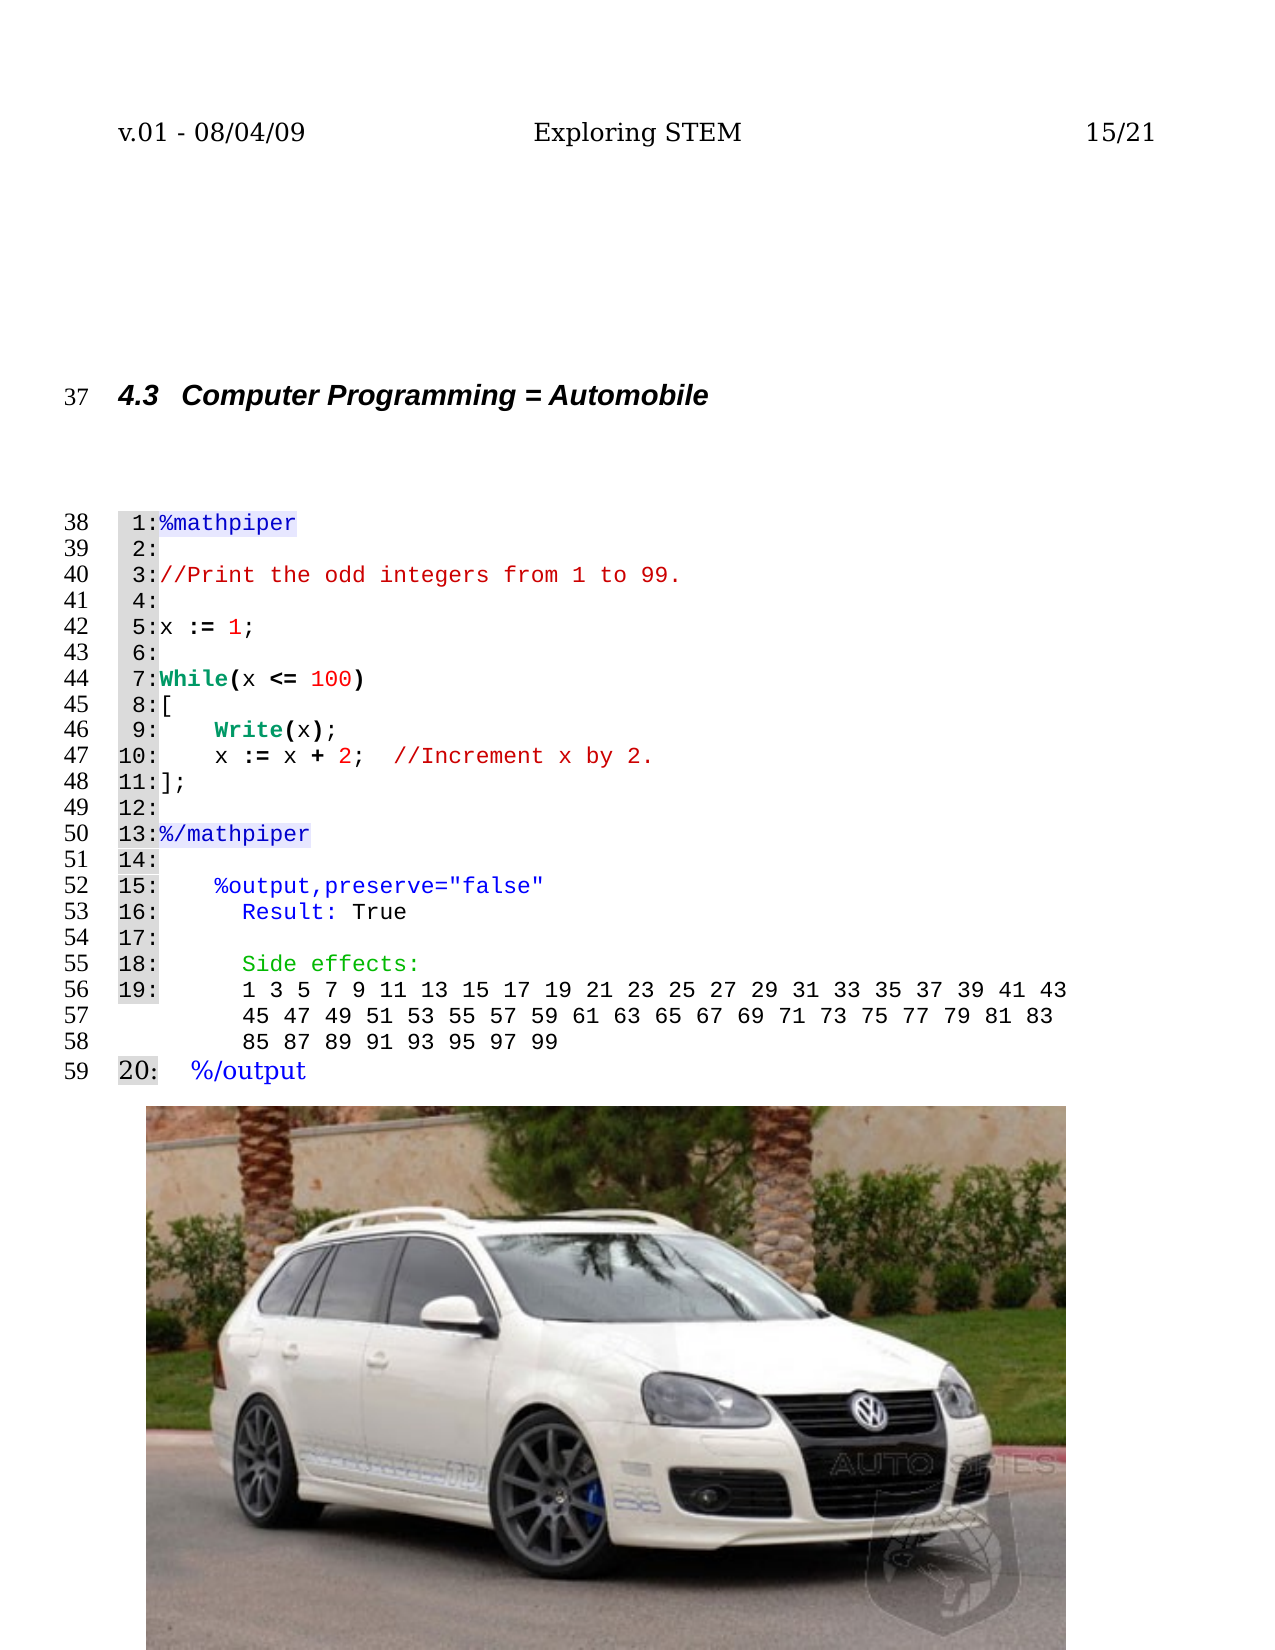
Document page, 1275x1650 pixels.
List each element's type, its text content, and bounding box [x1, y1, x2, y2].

text 6: [118, 641, 1157, 667]
text 12: [118, 797, 1157, 823]
text 9: Write(x); [118, 719, 1157, 745]
subtitle Computer Programming = Automobile [118, 377, 1157, 411]
text 18: Side effects: [118, 952, 1157, 978]
text 85 87 89 91 93 95 97 99 [118, 1030, 1157, 1056]
text 1:%mathpiper [118, 511, 1157, 537]
text 15: %output,preserve="false" [118, 874, 1157, 900]
text 45 47 49 51 53 55 57 59 61 63 65 67 69 71 73 75 77 79 81 83 [118, 1004, 1157, 1030]
text 4: [118, 589, 1157, 615]
text 16: Result: True [118, 900, 1157, 926]
text 17: [118, 926, 1157, 952]
text 7:While(x <= 100) [118, 667, 1157, 693]
text 11:]; [118, 771, 1157, 797]
text 14: [118, 848, 1157, 874]
text 2: [118, 537, 1157, 563]
text 10: x := x + 2; //Increment x by 2. [118, 745, 1157, 771]
text 5:x := 1; [118, 615, 1157, 641]
text 3://Print the odd integers from 1 to 99. [118, 563, 1157, 589]
text 8:[ [118, 693, 1157, 719]
text 19: 1 3 5 7 9 11 13 15 17 19 21 23 25 27 29 31 33 35 37 39 41 43 [118, 978, 1157, 1004]
text 13:%/mathpiper [118, 823, 1157, 848]
picture [146, 1106, 1066, 1650]
text 20: %/output [118, 1056, 1157, 1085]
